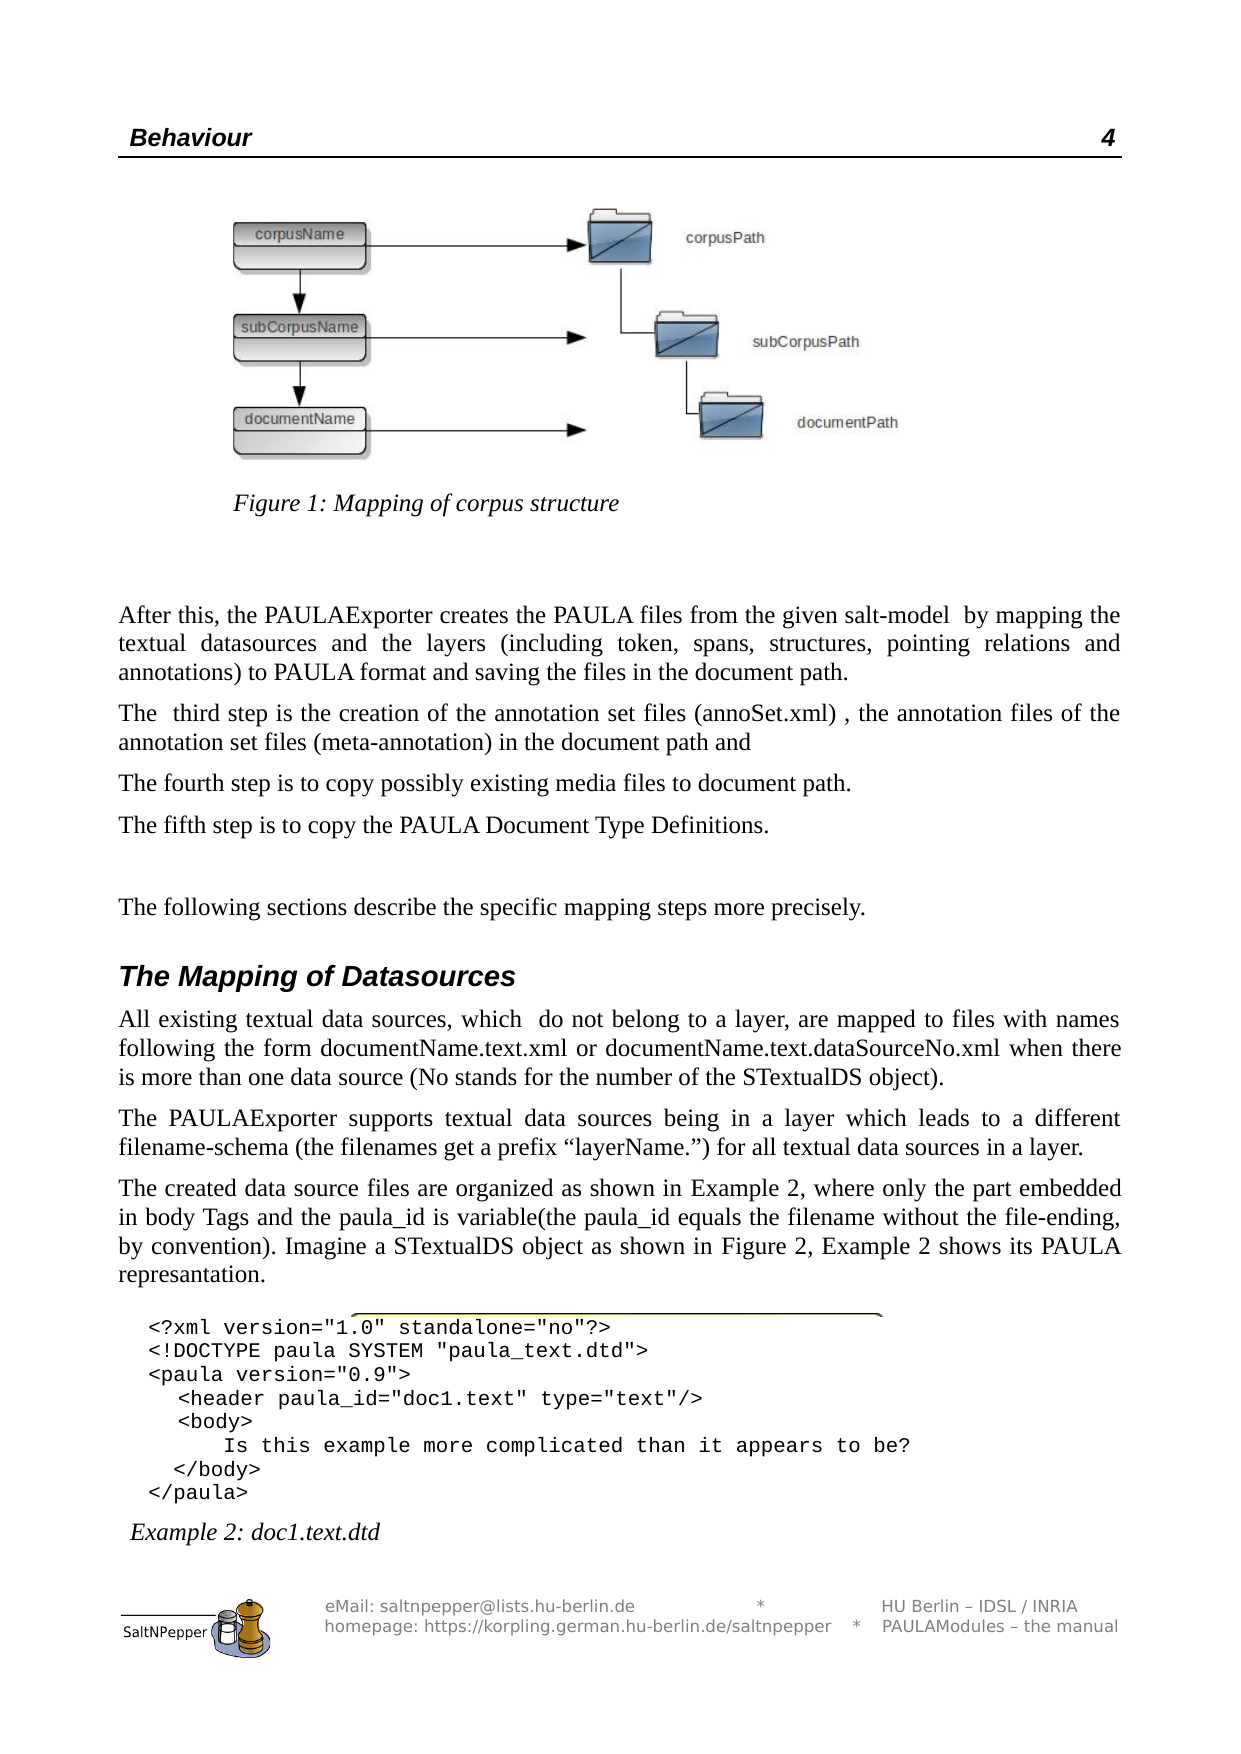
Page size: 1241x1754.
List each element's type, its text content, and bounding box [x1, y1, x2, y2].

picture [233, 199, 1008, 489]
text The fourth step is to copy possibly existing media files to document path. [118, 768, 1122, 797]
subtitle The Mapping of Datasources [118, 958, 1122, 992]
text Figure 1: Mapping of corpus structure [233, 489, 1007, 517]
text The following sections describe the specific mapping steps more precisely. [118, 892, 1122, 921]
text Example 2: doc1.text.dtd [130, 1329, 1108, 1546]
text The third step is the creation of the annotation set files (annoSet.xml) , the annotation files of the annotation set files (meta-annotation) in the document path and [118, 698, 1122, 756]
text All existing textual data sources, which do not belong to a layer, are mapped to files with names following the form documentName.text.xml or documentName.text.dataSourceNo.xml when there is more than one data source (No stands for the number of the STextualDS object). [118, 1004, 1122, 1091]
picture [120, 1598, 270, 1658]
text The created data source files are organized as shown in Example 2, where only the part embedded in body Tags and the paula_id is variable(the paula_id equals the filename without the file-ending, by convention). Imagine a STextualDS object as shown in Figure 2, Example 2 shows its PAULA represantation. [118, 1173, 1122, 1288]
text The fifth step is to copy the PAULA Document Type Definitions. [118, 810, 1122, 838]
text The PAULAExporter supports textual data sources being in a layer which leads to a different filename-schema (the filenames get a prefix “layerName.”) for all textual data sources in a layer. [118, 1103, 1122, 1161]
text After this, the PAULAExporter creates the PAULA files from the given salt-model by mapping the textual datasources and the layers (including token, spans, structures, pointing relations and annotations) to PAULA format and saving the files in the document path. [118, 600, 1122, 686]
picture [350, 1313, 890, 1317]
